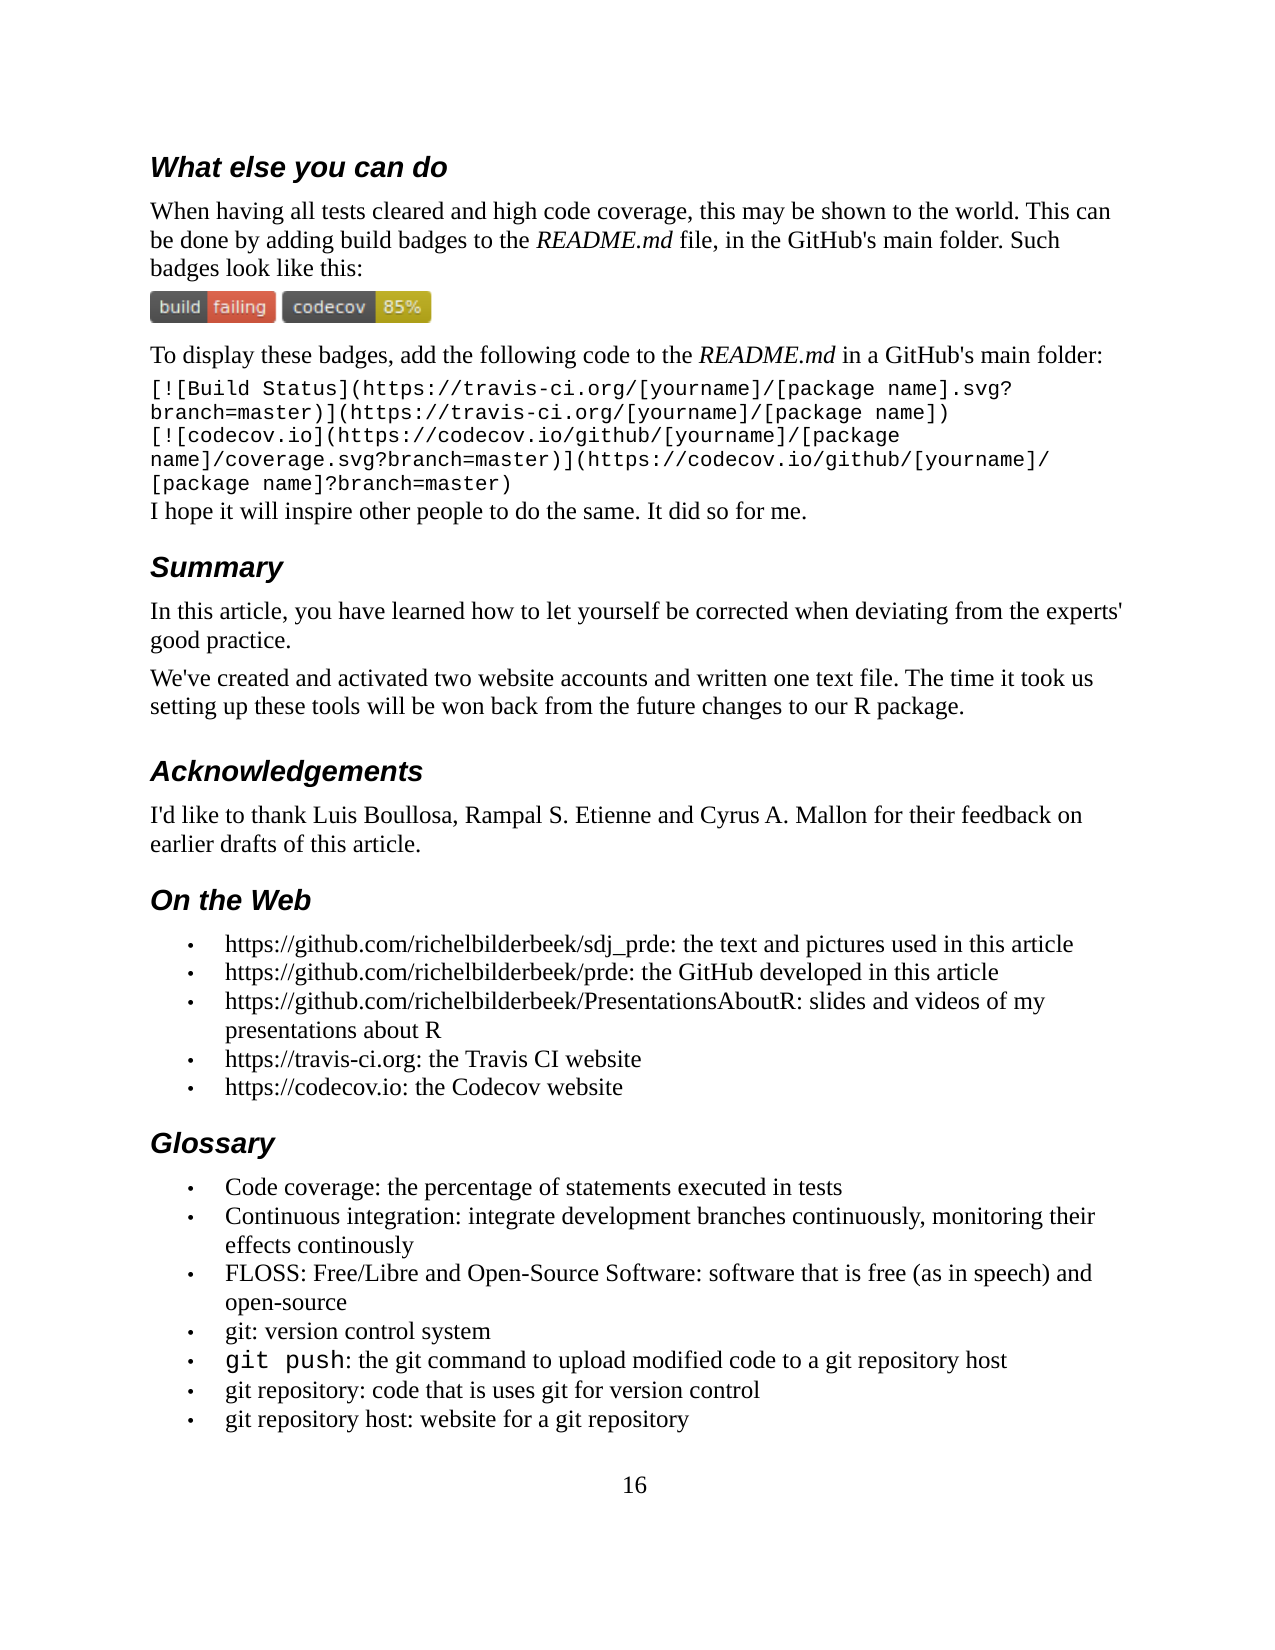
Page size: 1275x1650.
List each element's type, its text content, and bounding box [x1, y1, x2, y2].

subtitle On the Web [150, 883, 1125, 916]
text When having all tests cleared and high code coverage, this may be shown to the world. This can be done by adding build badges to the README.md file, in the GitHub's main folder. Such badges look like this: [150, 196, 1125, 282]
subtitle Acknowledgements [150, 754, 1125, 788]
list https://github.com/richelbilderbeek/PresentationsAboutR: slides and videos of my presentations about R [187, 986, 1125, 1044]
subtitle Summary [150, 550, 1125, 584]
subtitle Glossary [150, 1126, 1125, 1160]
text In this article, you have learned how to let yourself be corrected when deviating from the experts' good practice. [150, 596, 1125, 654]
list https://github.com/richelbilderbeek/prde: the GitHub developed in this article [187, 957, 1125, 986]
text I hope it will inspire other people to do the same. It did so for me. [150, 496, 1125, 525]
text To display these badges, add the following code to the README.md in a GitHub's main folder: [150, 340, 1125, 369]
list Code coverage: the percentage of statements executed in tests [187, 1172, 1125, 1201]
list https://travis-ci.org: the Travis CI website [187, 1044, 1125, 1072]
text [![codecov.io](https://codecov.io/github/[yourname]/[package name]/coverage.svg?branch=master)](https://codecov.io/github/[yourname]/[package name]?branch=master) [150, 425, 1125, 496]
list https://github.com/richelbilderbeek/sdj_prde: the text and pictures used in this article [187, 929, 1125, 957]
list Continuous integration: integrate development branches continuously, monitoring their effects continously [187, 1201, 1125, 1258]
picture [150, 291, 432, 323]
list git: version control system [187, 1316, 1125, 1345]
list git repository: code that is uses git for version control [187, 1376, 1125, 1404]
list git push: the git command to upload modified code to a git repository host [187, 1345, 1125, 1376]
text I'd like to thank Luis Boullosa, Rampal S. Etienne and Cyrus A. Mallon for their feedback on earlier drafts of this article. [150, 800, 1125, 858]
list https://codecov.io: the Codecov website [187, 1072, 1125, 1101]
list git repository host: website for a git repository [187, 1404, 1125, 1433]
text We've created and activated two website accounts and written one text file. The time it took us setting up these tools will be won back from the future changes to our R package. [150, 663, 1125, 720]
subtitle What else you can do‭ [150, 150, 1125, 183]
list FLOSS: Free/Libre and Open-Source Software: software that is free (as in speech) and open-source [187, 1258, 1125, 1316]
text [![Build Status](https://travis-ci.org/[yourname]/[package name].svg?branch=master)](https://travis-ci.org/[yourname]/[package name]) [150, 378, 1125, 425]
